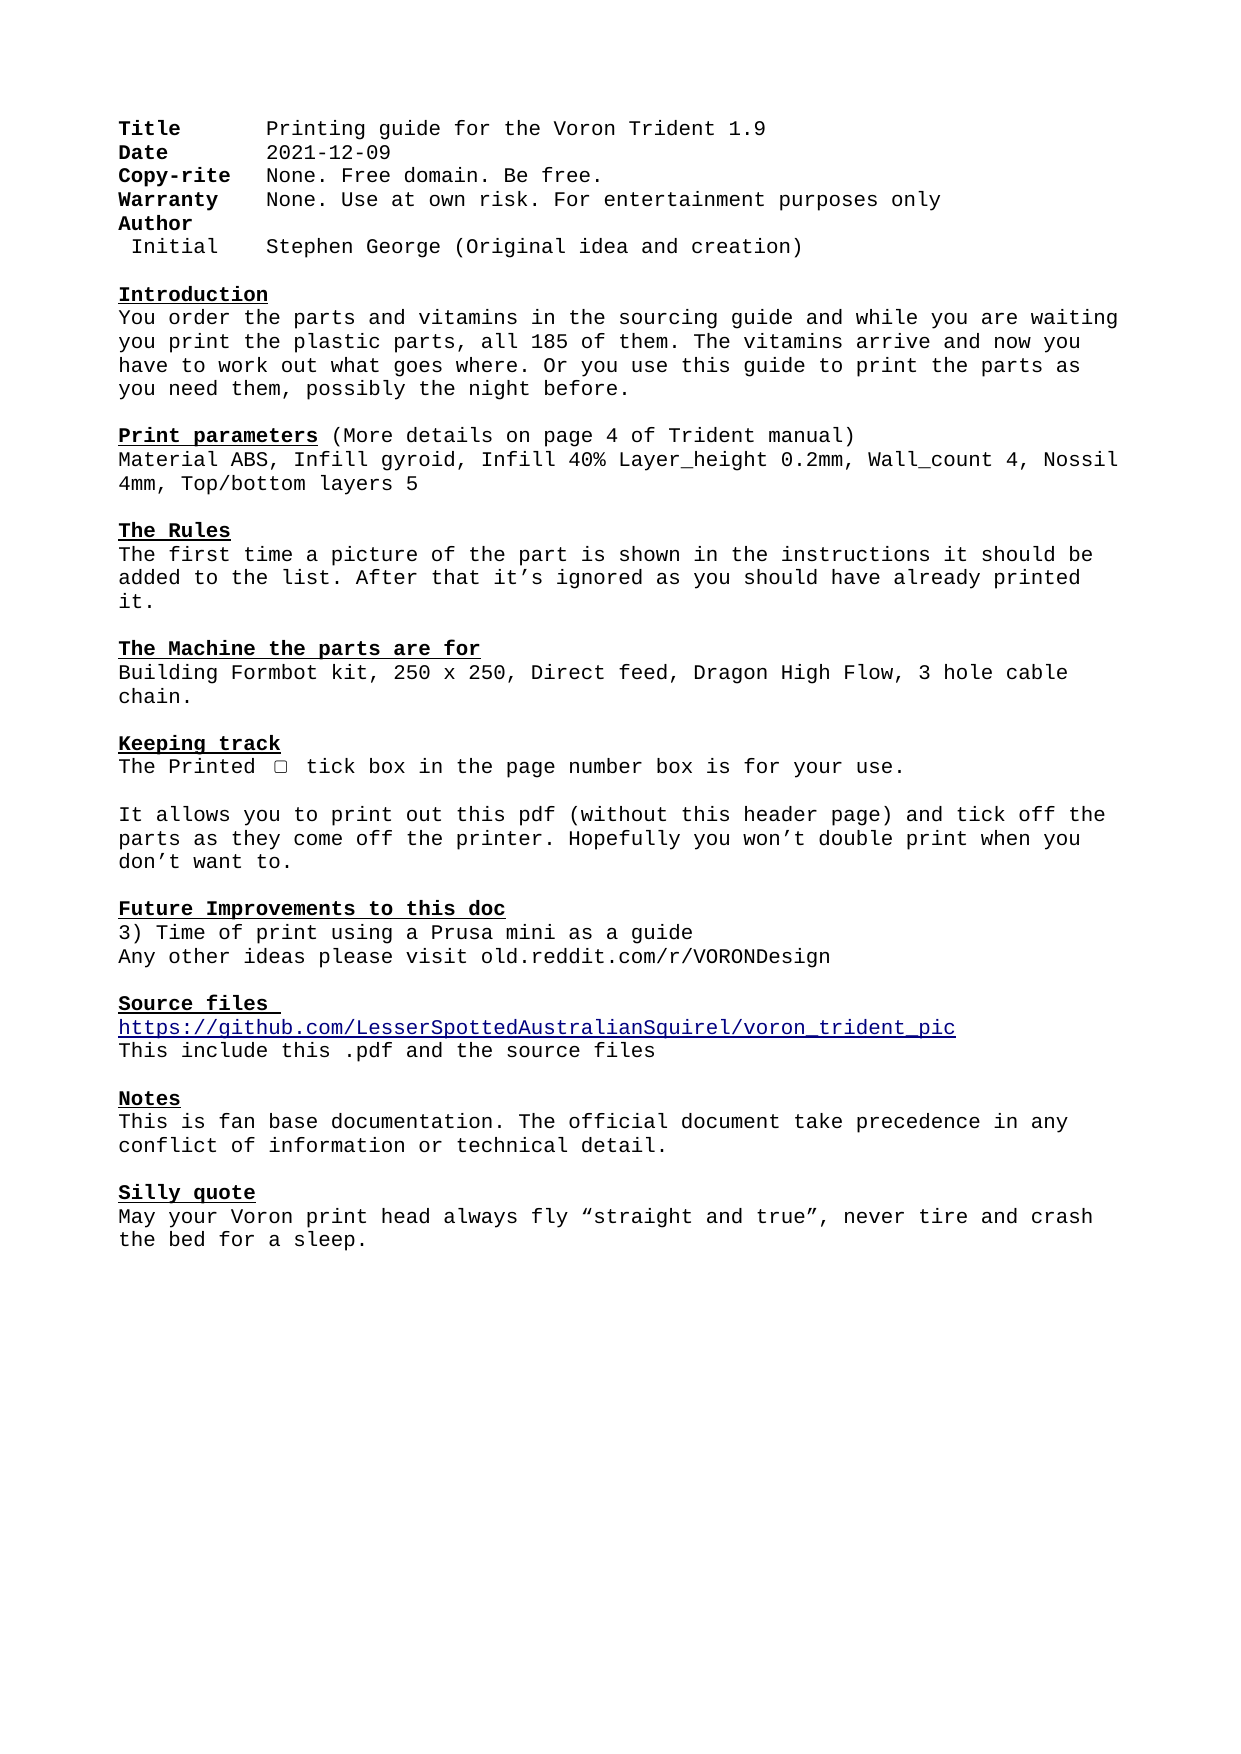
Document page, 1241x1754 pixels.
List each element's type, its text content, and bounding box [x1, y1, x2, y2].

text The first time a picture of the part is shown in the instructions it should be added to the list. After that it’s ignored as you should have already printed it. [118, 544, 1122, 615]
text It allows you to print out this pdf (without this header page) and tick off the parts as they come off the printer. Hopefully you won’t double print when you don’t want to. [118, 804, 1122, 875]
text Silly quote [118, 1182, 1122, 1206]
text The Rules [118, 520, 1122, 544]
text Introduction [118, 284, 1122, 307]
text Warranty None. Use at own risk. For entertainment purposes only [118, 189, 1122, 213]
text Initial Stephen George (Original idea and creation) [118, 236, 1122, 260]
text Title Printing guide for the Voron Trident 1.9 [118, 118, 1122, 142]
text You order the parts and vitamins in the sourcing guide and while you are waiting you print the plastic parts, all 185 of them. The vitamins arrive and now you have to work out what goes where. Or you use this guide to print the parts as you need them, possibly the night before. [118, 307, 1122, 402]
text Author [118, 213, 1122, 236]
text https://github.com/LesserSpottedAustralianSquirel/voron_trident_pic [118, 1017, 1122, 1040]
text The Machine the parts are for [118, 638, 1122, 662]
text Source files [118, 993, 1122, 1017]
text Material ABS, Infill gyroid, Infill 40% Layer_height 0.2mm, Wall_count 4, Nossil 4mm, Top/bottom layers 5 [118, 449, 1122, 496]
text Print parameters (More details on page 4 of Trident manual) [118, 426, 1122, 449]
text Copy-rite None. Free domain. Be free. [118, 165, 1122, 189]
text This include this .pdf and the source files [118, 1040, 1122, 1064]
text Notes [118, 1088, 1122, 1111]
text Future Improvements to this doc [118, 898, 1122, 922]
text 3) Time of print using a Prusa mini as a guide [118, 922, 1122, 946]
text Date 2021-12-09 [118, 142, 1122, 165]
text May your Voron print head always fly “straight and true”, never tire and crash the bed for a sleep. [118, 1206, 1122, 1253]
text Keeping track [118, 733, 1122, 757]
text The Printed ▢ tick box in the page number box is for your use. [118, 757, 1122, 780]
text Building Formbot kit, 250 x 250, Direct feed, Dragon High Flow, 3 hole cable chain. [118, 662, 1122, 709]
text Any other ideas please visit old.reddit.com/r/VORONDesign [118, 946, 1122, 969]
text This is fan base documentation. The official document take precedence in any conflict of information or technical detail. [118, 1111, 1122, 1158]
